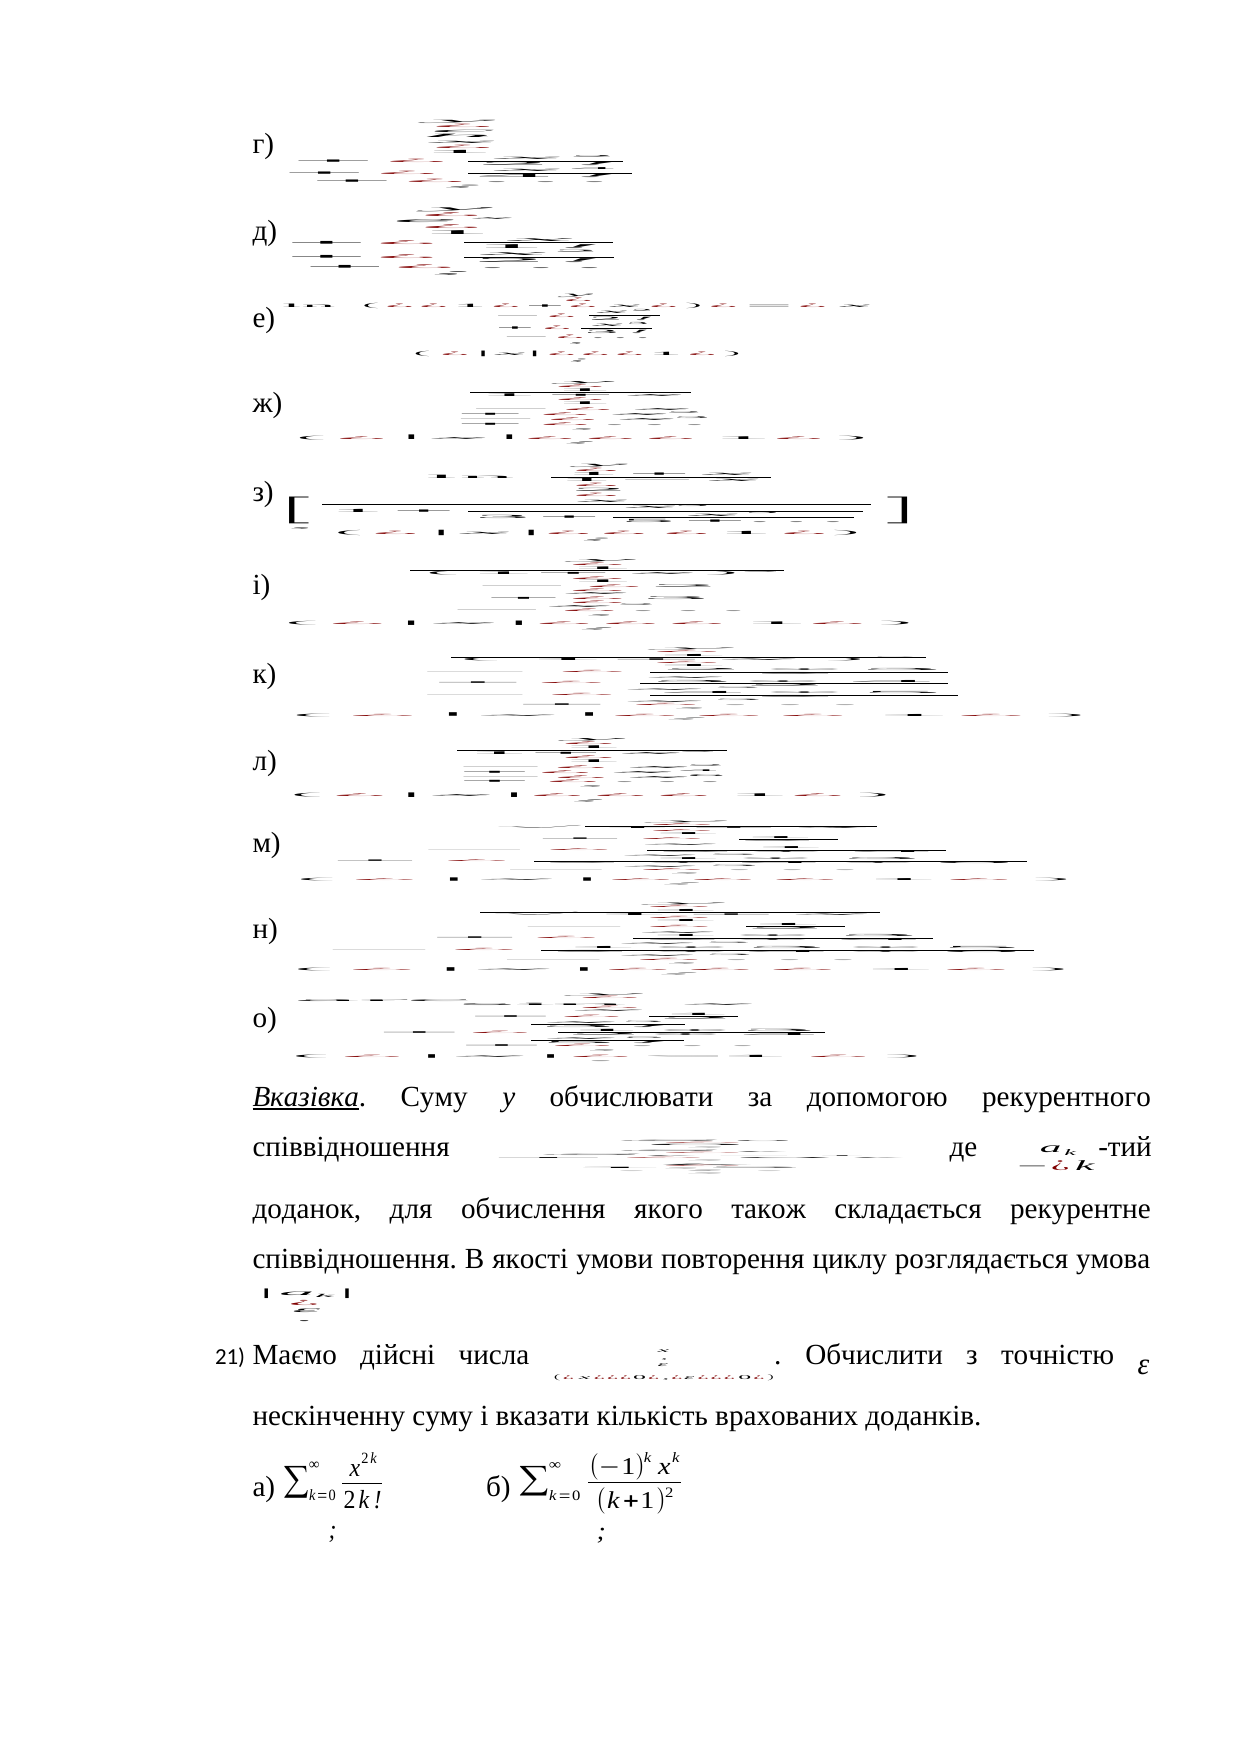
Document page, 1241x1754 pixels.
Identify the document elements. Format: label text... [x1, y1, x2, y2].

text г) [252, 118, 1152, 188]
text л) [252, 737, 1152, 803]
text е) [252, 292, 1152, 363]
text Вказівка. Суму y обчислювати за допомогою рекурентного співвідношення де -тий доданок, для обчислення якого також складається рекурентне співвідношення. В якості умови повторення циклу розглядається умова [252, 1079, 1152, 1323]
list Маємо дійсні числа . Обчислити з точністю нескінченну суму і вказати кількість врахованих доданків. [215, 1337, 1152, 1432]
text з) [252, 462, 1152, 541]
text д) [252, 205, 1152, 276]
text о) [252, 992, 1152, 1062]
text м) [252, 819, 1152, 885]
text а) б) [252, 1448, 1152, 1544]
text і) [252, 558, 1152, 630]
text ж) [252, 379, 1152, 445]
text к) [252, 647, 1152, 720]
text н) [252, 902, 1152, 975]
